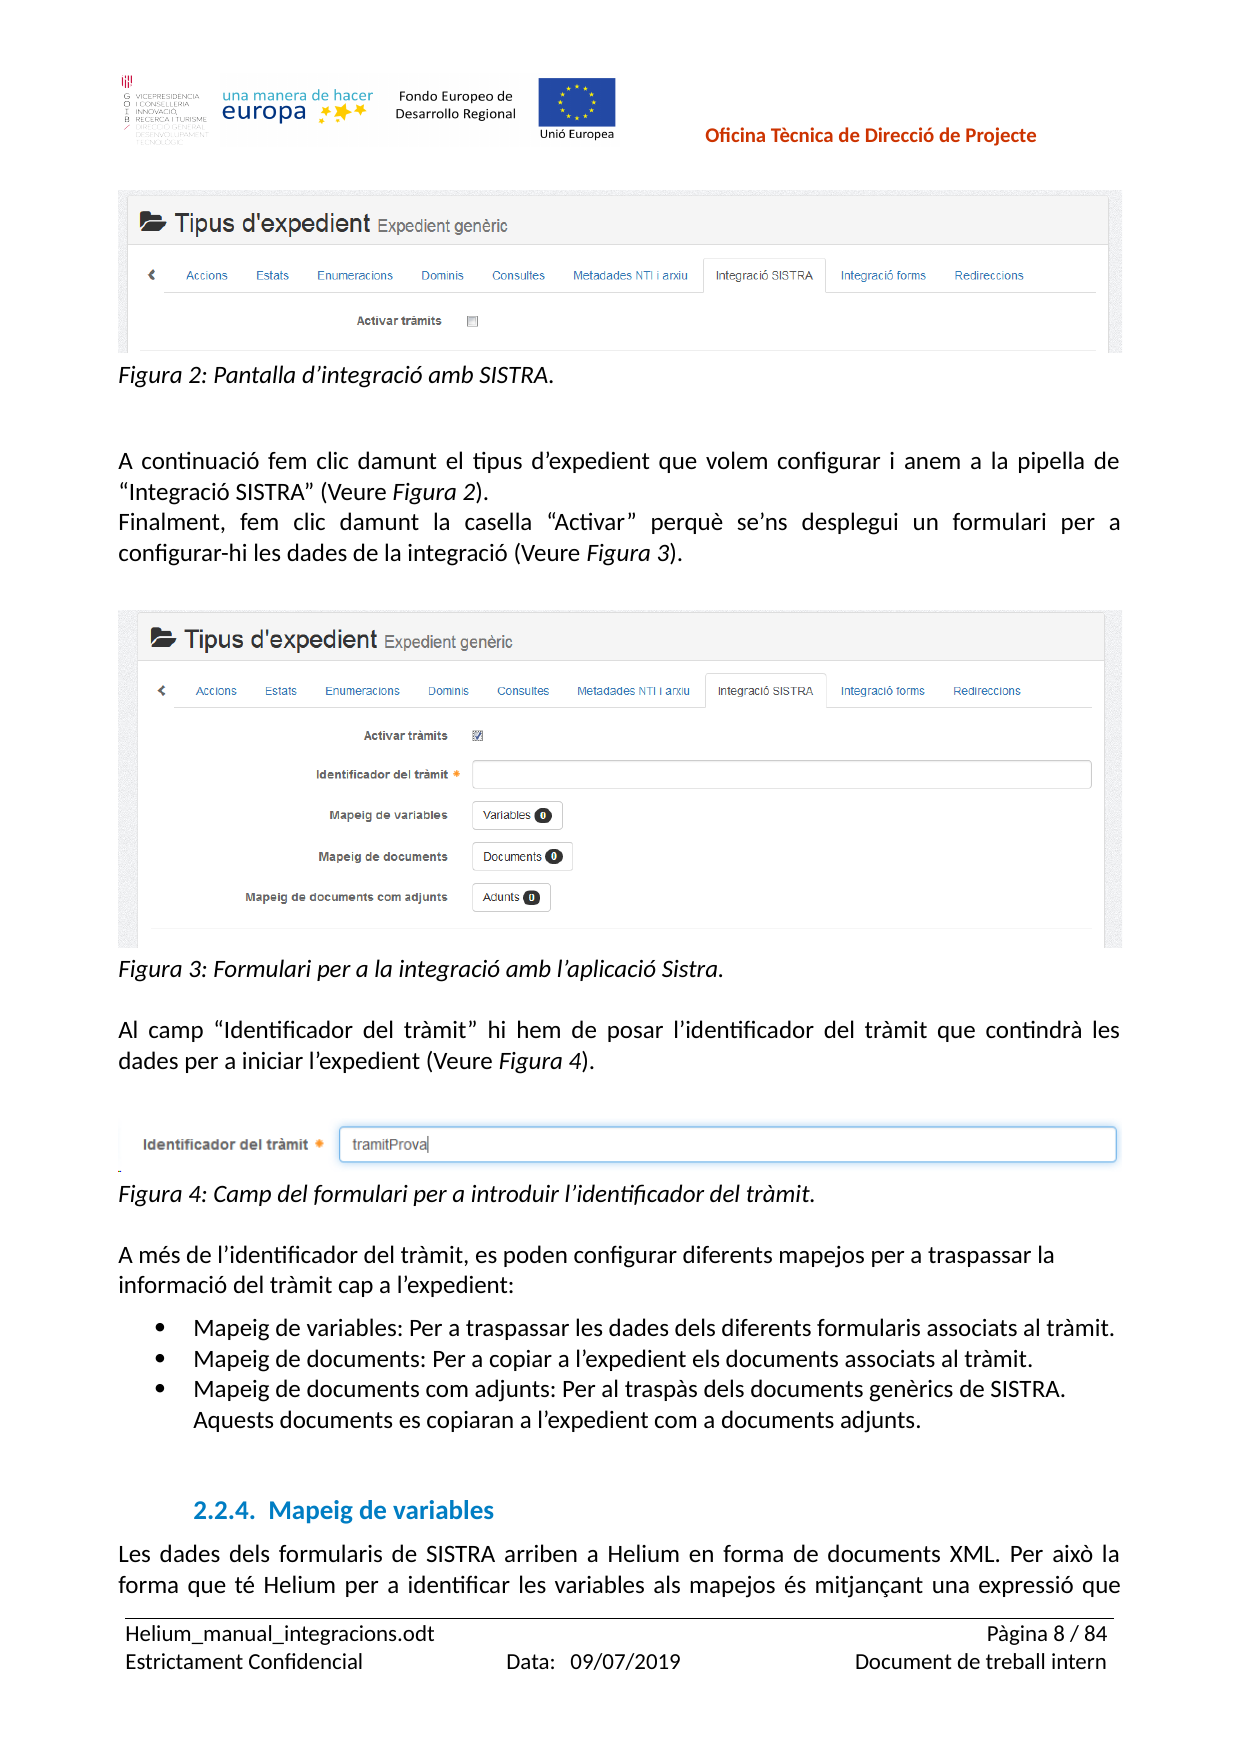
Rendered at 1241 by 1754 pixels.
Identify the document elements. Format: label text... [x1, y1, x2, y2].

text Figura 3: Formulari per a la integració amb l’aplicació Sistra. [118, 948, 1122, 984]
list Mapeig de variables: Per a traspassar les dades dels diferents formularis associats al tràmit. [156, 1312, 1122, 1343]
list Mapeig de documents: Per a copiar a l’expedient els documents associats al tràmit. [156, 1343, 1122, 1373]
list Mapeig de documents com adjunts: Per al traspàs dels documents genèrics de SISTRA. Aquests documents es copiaran a l’expedient com a documents adjunts. [156, 1373, 1122, 1434]
text Les dades dels formularis de SISTRA arriben a Helium en forma de documents XML. Per això la forma que té Helium per a identificar les variables als mapejos és mitjançant una expressió que [118, 1538, 1122, 1599]
subtitle Mapeig de variables [193, 1493, 1122, 1526]
picture [219, 73, 621, 147]
text Figura 2: Pantalla d’integració amb SISTRA. [118, 353, 1122, 390]
text [118, 178, 1122, 190]
text A més de l’identificador del tràmit, es poden configurar diferents mapejos per a traspassar la informació del tràmit cap a l’expedient: [118, 1239, 1122, 1300]
picture [118, 190, 1123, 353]
picture [118, 73, 213, 147]
text Al camp “Identificador del tràmit” hi hem de posar l’identificador del tràmit que contindrà les dades per a iniciar l’expedient (Veure Figura 4). [118, 1015, 1122, 1076]
picture [118, 1118, 1123, 1172]
picture [118, 610, 1123, 948]
text Figura 4: Camp del formulari per a introduir l’identificador del tràmit. [118, 1172, 1122, 1208]
text Finalment, fem clic damunt la casella “Activar” perquè se’ns desplegui un formulari per a configurar-hi les dades de la integració (Veure Figura 3). [118, 506, 1122, 567]
text A continuació fem clic damunt el tipus d’expedient que volem configurar i anem a la pipella de “Integració SISTRA” (Veure Figura 2). [118, 390, 1122, 506]
